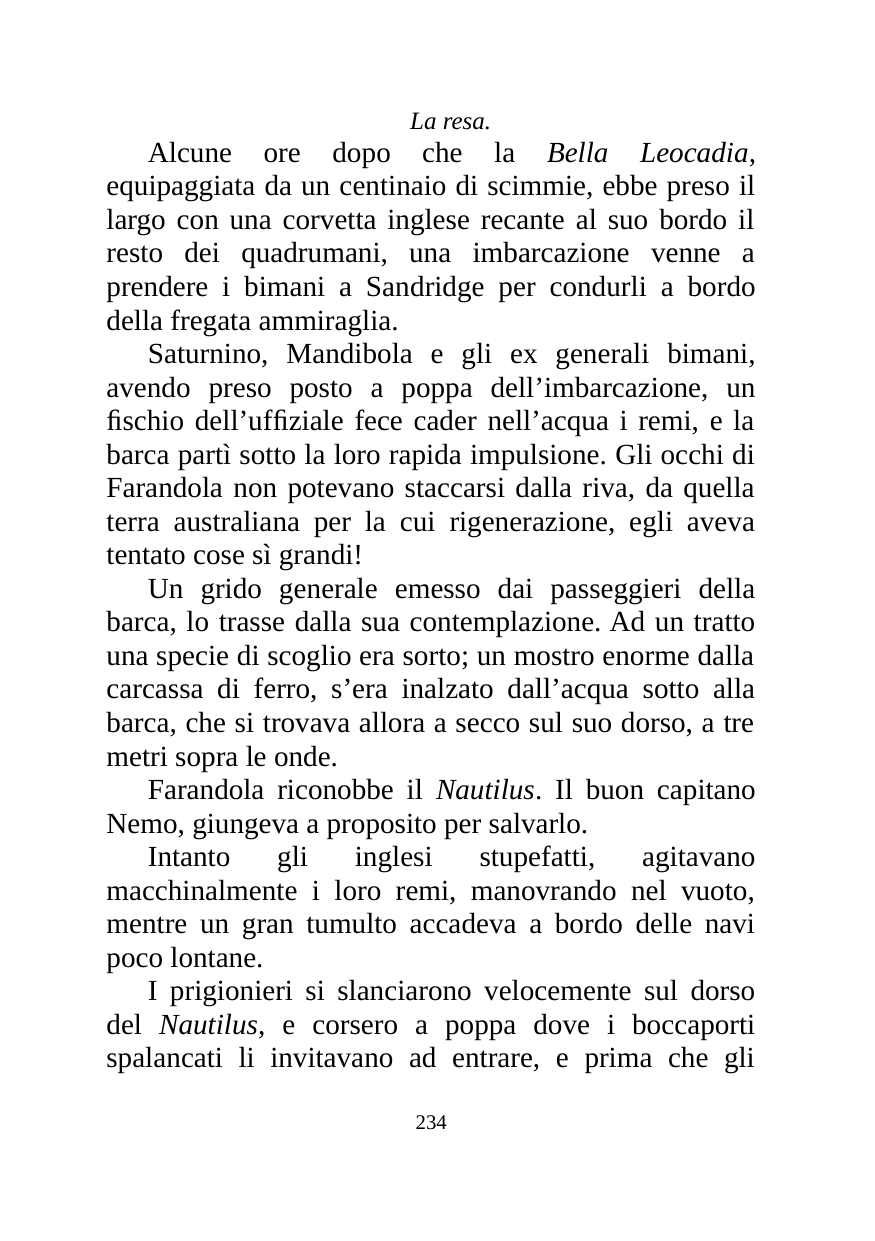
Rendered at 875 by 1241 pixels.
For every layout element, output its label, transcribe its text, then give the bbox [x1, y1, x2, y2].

text Intanto gli inglesi stupefatti, agitavano macchinalmente i loro remi, manovrando nel vuoto, mentre un gran tumulto accadeva a bordo delle navi poco lontane. [106, 839, 756, 973]
text I prigionieri si slanciarono velocemente sul dorso del Nautilus, e corsero a poppa dove i boccaporti spalancati li invitavano ad entrare, e prima che gli [106, 973, 756, 1074]
text Un grido generale emesso dai passeggieri della barca, lo trasse dalla sua contemplazione. Ad un tratto una specie di scoglio era sorto; un mostro enorme dalla carcassa di ferro, s’era inalzato dall’acqua sotto alla barca, che si trovava allora a secco sul suo dorso, a tre metri sopra le onde. [106, 571, 756, 772]
text Saturnino, Mandibola e gli ex generali bimani, avendo preso posto a poppa dell’imbarcazione, un ﬁschio dell’ufﬁziale fece cader nell’acqua i remi, e la barca partì sotto la loro rapida impulsione. Gli occhi di Farandola non potevano staccarsi dalla riva, da quella terra australiana per la cui rigenerazione, egli aveva tentato cose sì grandi! [106, 336, 756, 571]
text La resa. [106, 106, 756, 135]
text Alcune ore dopo che la Bella Leocadia, equipaggiata da un centinaio di scimmie, ebbe preso il largo con una corvetta inglese recante al suo bordo il resto dei quadrumani, una imbarcazione venne a prendere i bimani a Sandridge per condurli a bordo della fregata ammiraglia. [106, 135, 756, 336]
text Farandola riconobbe il Nautilus. Il buon capitano Nemo, giungeva a proposito per salvarlo. [106, 772, 756, 839]
